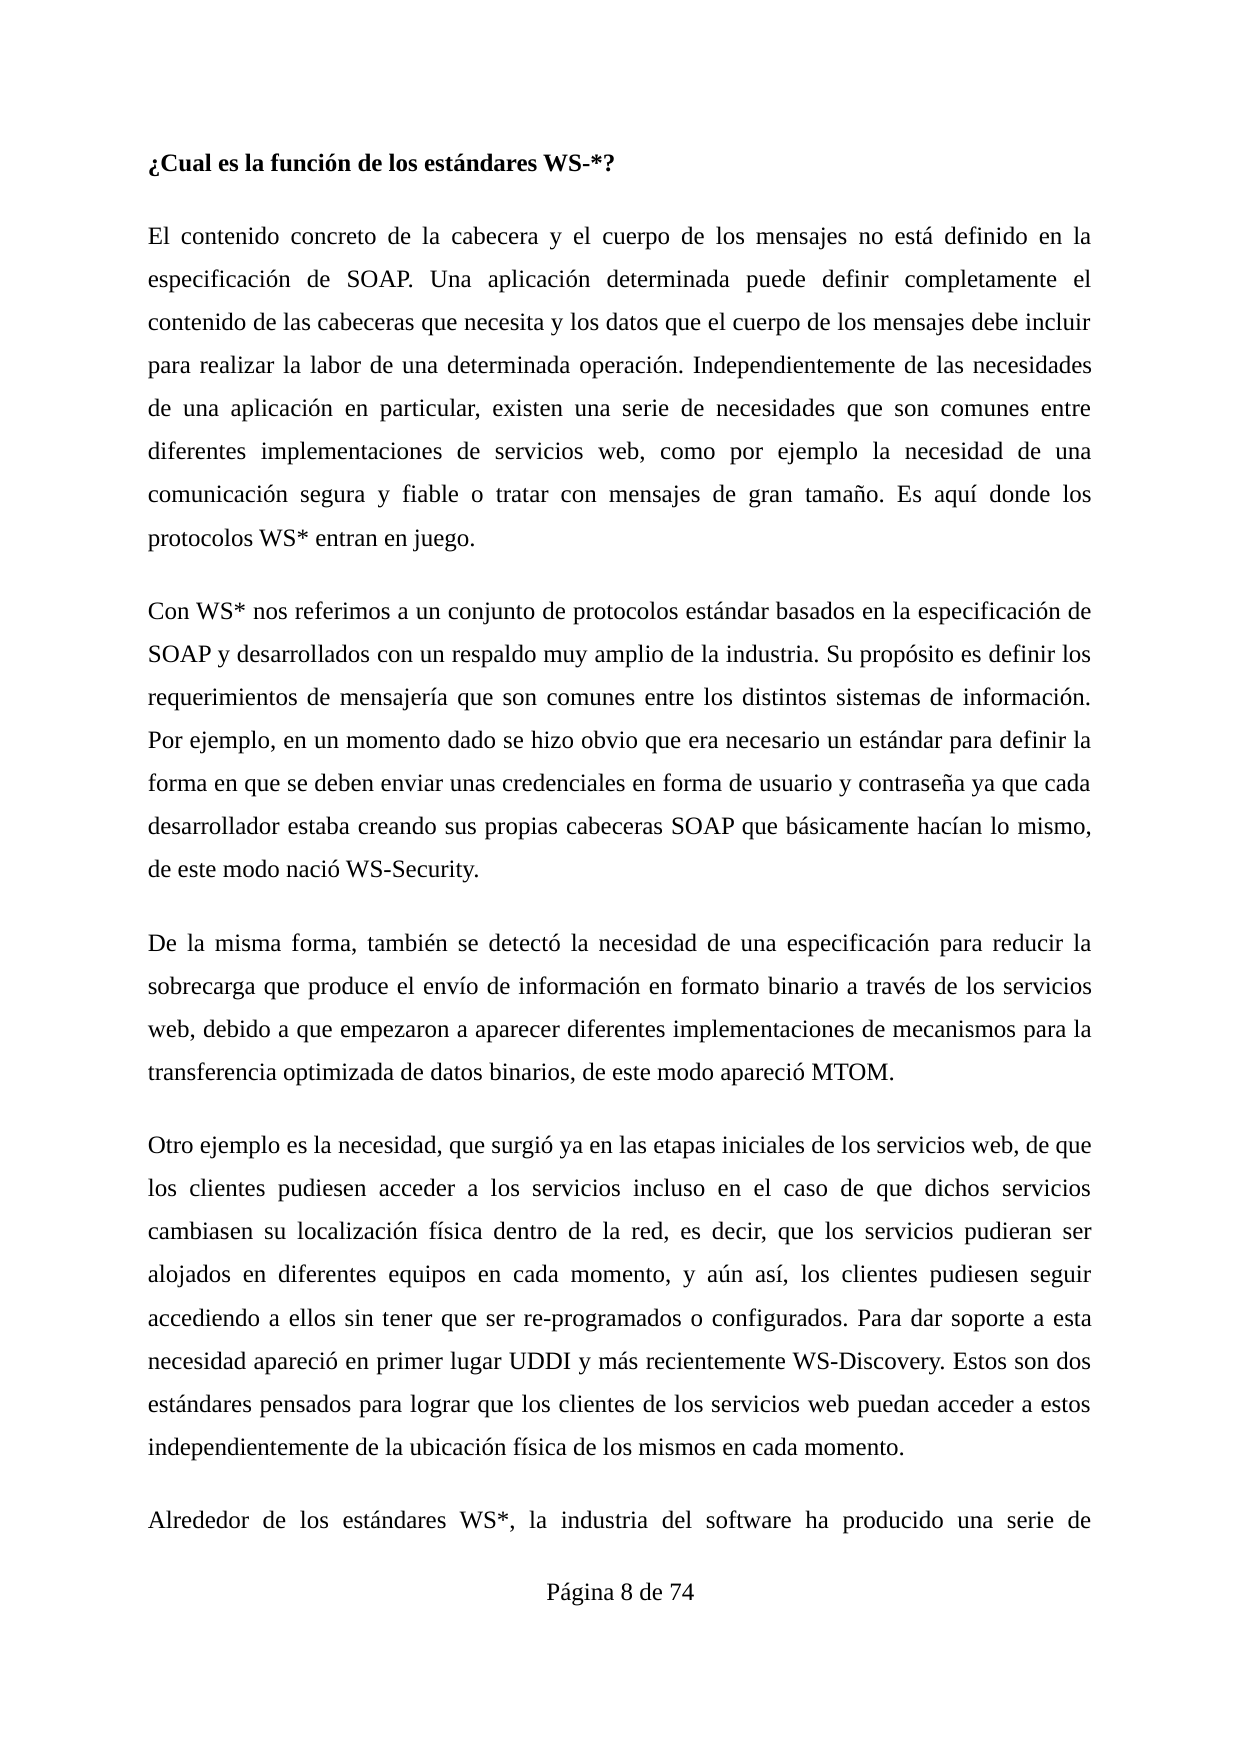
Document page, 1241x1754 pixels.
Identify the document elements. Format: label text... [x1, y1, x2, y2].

text El contenido concreto de la cabecera y el cuerpo de los mensajes no está definido en la especificación de SOAP. Una aplicación determinada puede definir completamente el contenido de las cabeceras que necesita y los datos que el cuerpo de los mensajes debe incluir para realizar la labor de una determinada operación. Independientemente de las necesidades de una aplicación en particular, existen una serie de necesidades que son comunes entre diferentes implementaciones de servicios web, como por ejemplo la necesidad de una comunicación segura y fiable o tratar con mensajes de gran tamaño. Es aquí donde los protocolos WS* entran en juego. [148, 221, 1093, 551]
text Con WS* nos referimos a un conjunto de protocolos estándar basados en la especificación de SOAP y desarrollados con un respaldo muy amplio de la industria. Su propósito es definir los requerimientos de mensajería que son comunes entre los distintos sistemas de información. Por ejemplo, en un momento dado se hizo obvio que era necesario un estándar para definir la forma en que se deben enviar unas credenciales en forma de usuario y contraseña ya que cada desarrollador estaba creando sus propias cabeceras SOAP que básicamente hacían lo mismo, de este modo nació WS-Security. [148, 596, 1093, 883]
text De la misma forma, también se detectó la necesidad de una especificación para reducir la sobrecarga que produce el envío de información en formato binario a través de los servicios web, debido a que empezaron a aparecer diferentes implementaciones de mecanismos para la transferencia optimizada de datos binarios, de este modo apareció MTOM. [148, 928, 1093, 1086]
text Otro ejemplo es la necesidad, que surgió ya en las etapas iniciales de los servicios web, de que los clientes pudiesen acceder a los servicios incluso en el caso de que dichos servicios cambiasen su localización física dentro de la red, es decir, que los servicios pudieran ser alojados en diferentes equipos en cada momento, y aún así, los clientes pudiesen seguir accediendo a ellos sin tener que ser re-programados o configurados. Para dar soporte a esta necesidad apareció en primer lugar UDDI y más recientemente WS-Discovery. Estos son dos estándares pensados para lograr que los clientes de los servicios web puedan acceder a estos independientemente de la ubicación física de los mismos en cada momento. [148, 1130, 1093, 1461]
text Alrededor de los estándares WS*, la industria del software ha producido una serie de [148, 1505, 1093, 1534]
text ¿Cual es la función de los estándares WS-*? [148, 148, 1093, 176]
